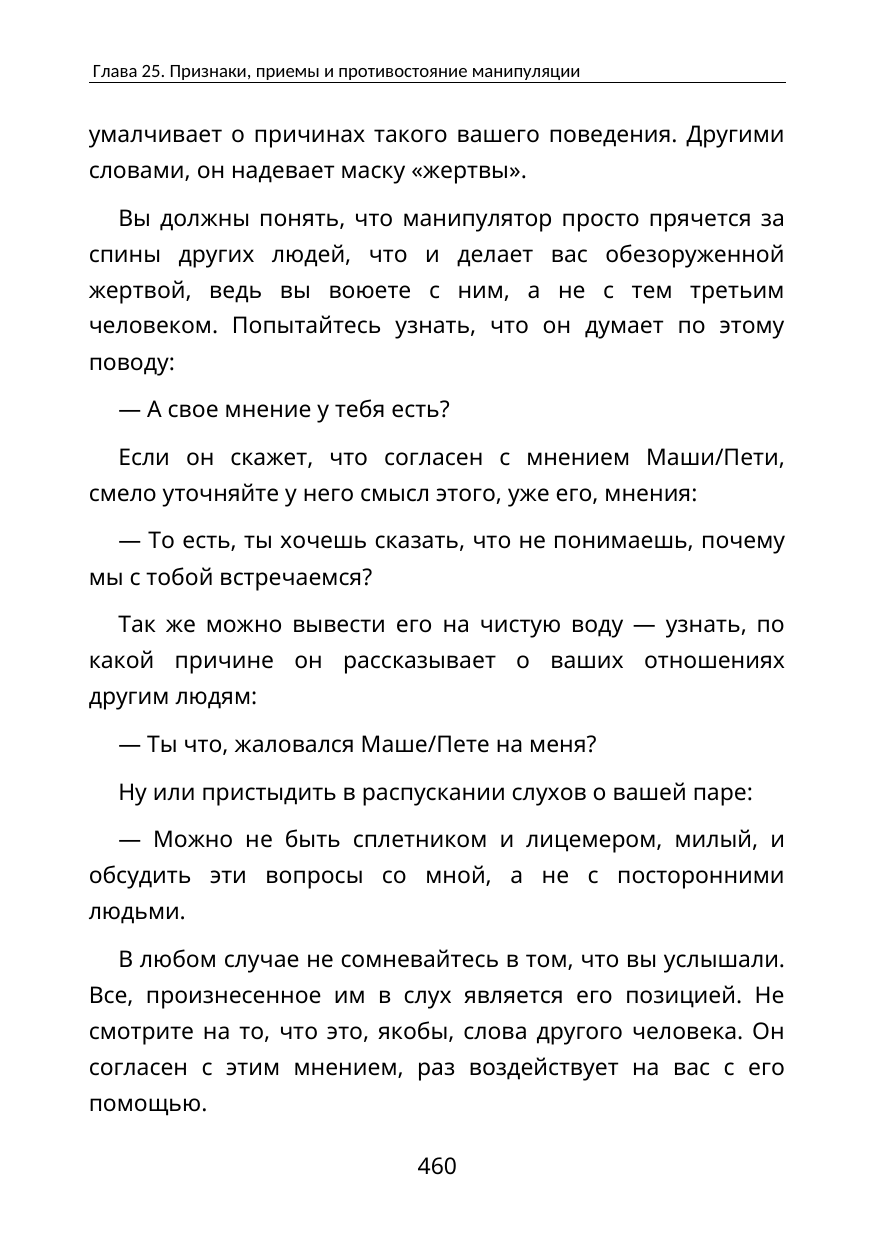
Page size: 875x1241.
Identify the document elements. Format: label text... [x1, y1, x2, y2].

text — Ты что, жаловался Маше/Пете на меня? [88, 728, 786, 759]
text Если он скажет, что согласен с мнением Маши/Пети, смело уточняйте у него смысл этого, уже его, мнения: [88, 441, 786, 508]
text Так же можно вывести его на чистую воду — узнать, по какой причине он рассказывает о ваших отношениях другим людям: [88, 608, 786, 711]
text В любом случае не сомневайтесь в том, что вы услышали. Все, произнесенное им в слух является его позицией. Не смотрите на то, что это, якобы, слова другого человека. Он согласен с этим мнением, раз воздействует на вас с его помощью. [88, 943, 786, 1118]
text Вы должны понять, что манипулятор просто прячется за спины других людей, что и делает вас обезоруженной жертвой, ведь вы воюете с ним, а не с тем третьим человеком. Попытайтесь узнать, что он думает по этому поводу: [88, 202, 786, 377]
text — А свое мнение у тебя есть? [88, 393, 786, 424]
text умалчивает о причинах такого вашего поведения. Другими словами, он надевает маску «жертвы». [88, 118, 786, 185]
text — То есть, ты хочешь сказать, что не понимаешь, почему мы с тобой встречаемся? [88, 524, 786, 592]
text — Можно не быть сплетником и лицемером, милый, и обсудить эти вопросы со мной, а не с посторонними людьми. [88, 823, 786, 926]
text Ну или пристыдить в распускании слухов о вашей паре: [88, 775, 786, 807]
